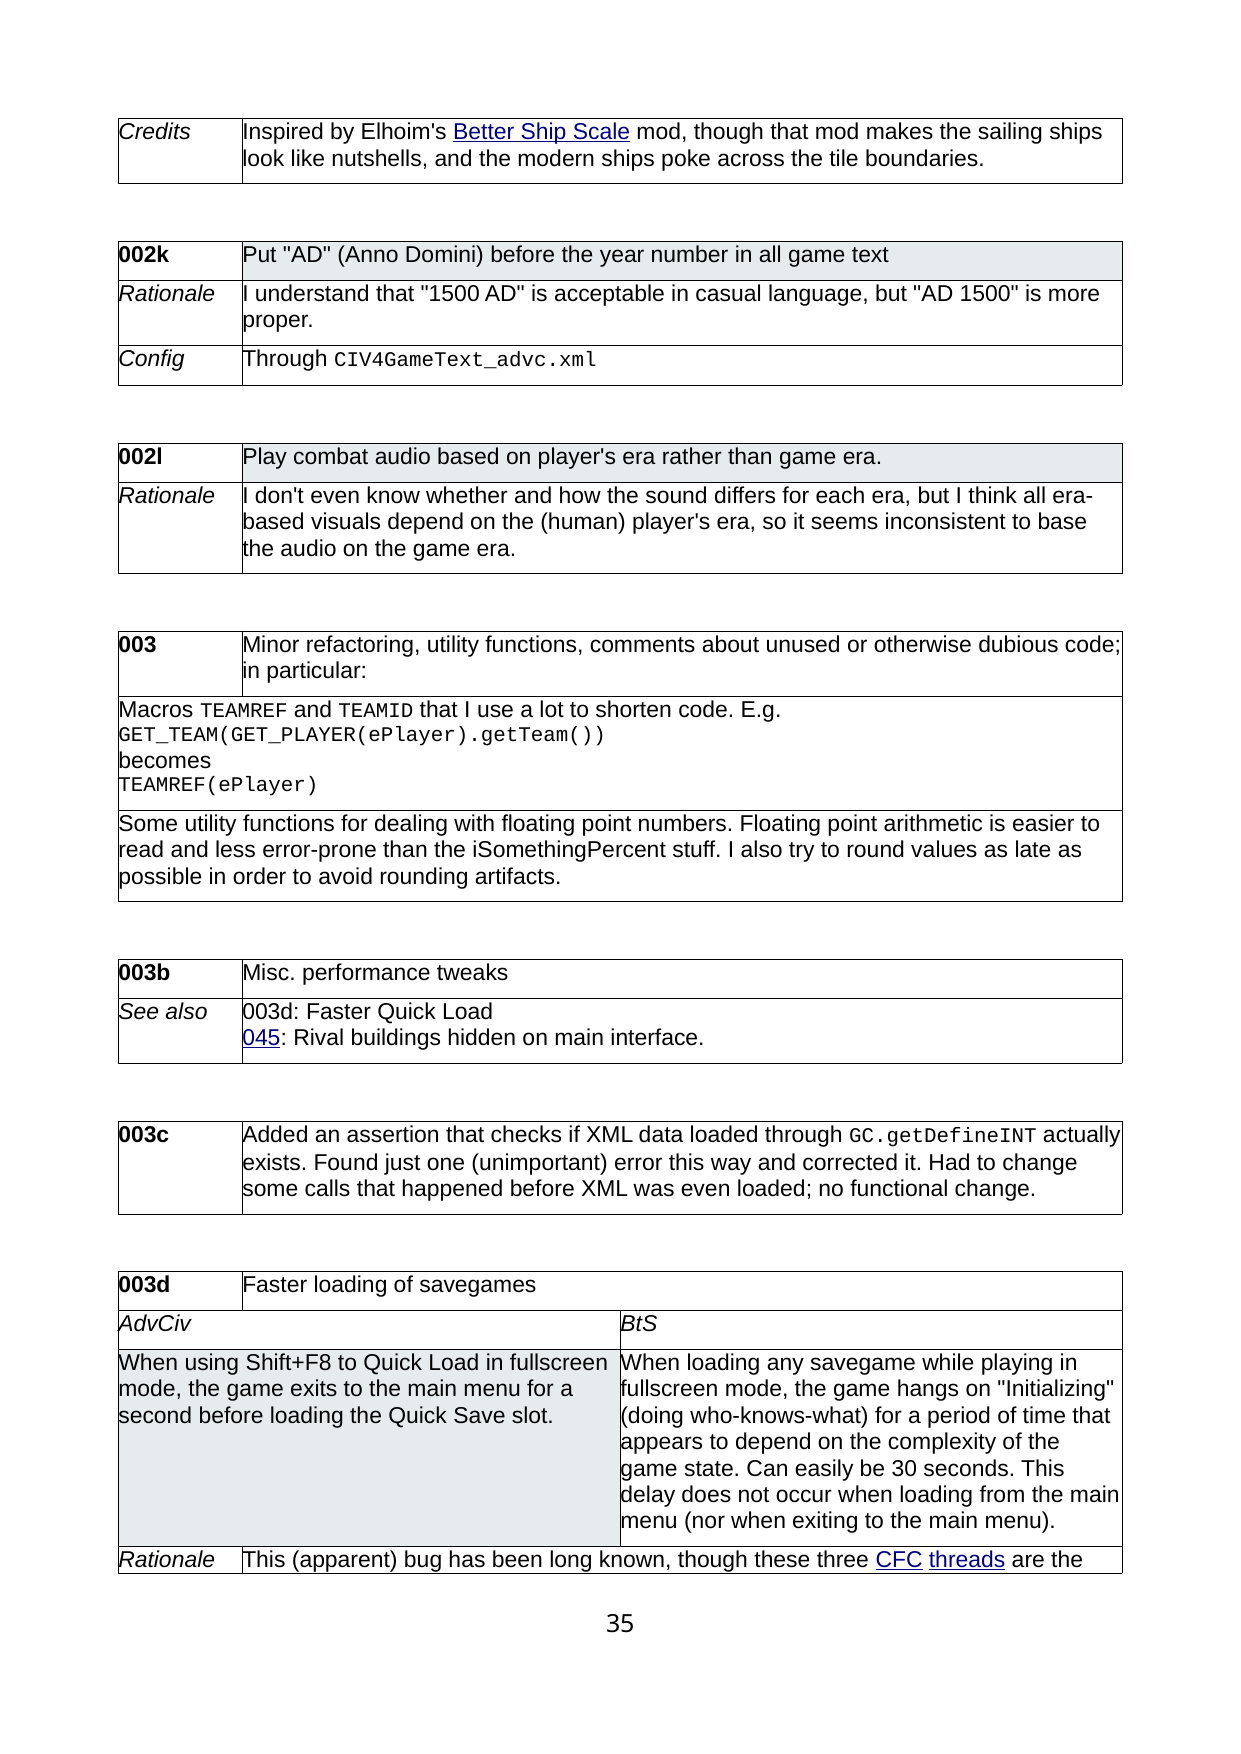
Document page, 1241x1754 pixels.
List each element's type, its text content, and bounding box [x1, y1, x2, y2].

table_header Misc. performance tweaks [243, 960, 1122, 998]
table_cell Credits [119, 119, 242, 183]
table_header 003b [119, 960, 242, 998]
table_cell Some utility functions for dealing with floating point numbers. Floating point arithmetic is easier to read and less error-prone than the iSomethingPercent stuff. I also try to round values as late as possible in order to avoid rounding artifacts. [119, 811, 1122, 901]
table_cell Through CIV4GameText_advc.xml [243, 346, 1122, 385]
table_header Added an assertion that checks if XML data loaded through GC.getDefineINT actually exists. Found just one (unimportant) error this way and corrected it. Had to change some calls that happened before XML was even loaded; no functional change. [243, 1122, 1122, 1214]
table_header Play combat audio based on player's era rather than game era. [243, 444, 1122, 482]
table_header 003 [119, 632, 242, 696]
table_cell Rationale [119, 483, 242, 573]
table_header 002l [119, 444, 242, 482]
table_cell When using Shift+F8 to Quick Load in fullscreen mode, the game exits to the main menu for a second before loading the Quick Save slot. [119, 1350, 620, 1546]
table_header Faster loading of savegames [243, 1272, 1122, 1310]
table_cell Macros TEAMREF and TEAMID that I use a lot to shorten code. E.g. GET_TEAM(GET_PLAYER(ePlayer).getTeam()) becomes TEAMREF(ePlayer) [119, 697, 1122, 810]
table_cell Inspired by Elhoim's Better Ship Scale mod, though that mod makes the sailing ships look like nutshells, and the modern ships poke across the tile boundaries. [243, 119, 1122, 183]
table_cell Config [119, 346, 242, 385]
table_cell I understand that "1500 AD" is acceptable in casual language, but "AD 1500" is more proper. [243, 281, 1122, 345]
table_header Minor refactoring, utility functions, comments about unused or otherwise dubious code; in particular: [243, 632, 1122, 696]
table_header Put "AD" (Anno Domini) before the year number in all game text [243, 242, 1122, 280]
table_cell See also [119, 999, 242, 1063]
table_header 003c [119, 1122, 242, 1214]
table_cell When loading any savegame while playing in fullscreen mode, the game hangs on "Initializing" (doing who-knows-what) for a period of time that appears to depend on the complexity of the game state. Can easily be 30 seconds. This delay does not occur when loading from the main menu (nor when exiting to the main menu). [621, 1350, 1122, 1546]
table_cell 003d: Faster Quick Load 045: Rival buildings hidden on main interface. [243, 999, 1122, 1063]
table_cell AdvCiv [119, 1311, 620, 1349]
table_cell I don't even know whether and how the sound differs for each era, but I think all era-based visuals depend on the (human) player's era, so it seems inconsistent to base the audio on the game era. [243, 483, 1122, 573]
table_cell Rationale [119, 281, 242, 345]
table_cell BtS [621, 1311, 1122, 1349]
table_header 003d [119, 1272, 242, 1310]
table_header 002k [119, 242, 242, 280]
table_cell This (apparent) bug has been long known, though these three CFC threads are the [243, 1547, 1122, 1572]
table_cell Rationale [119, 1547, 242, 1572]
